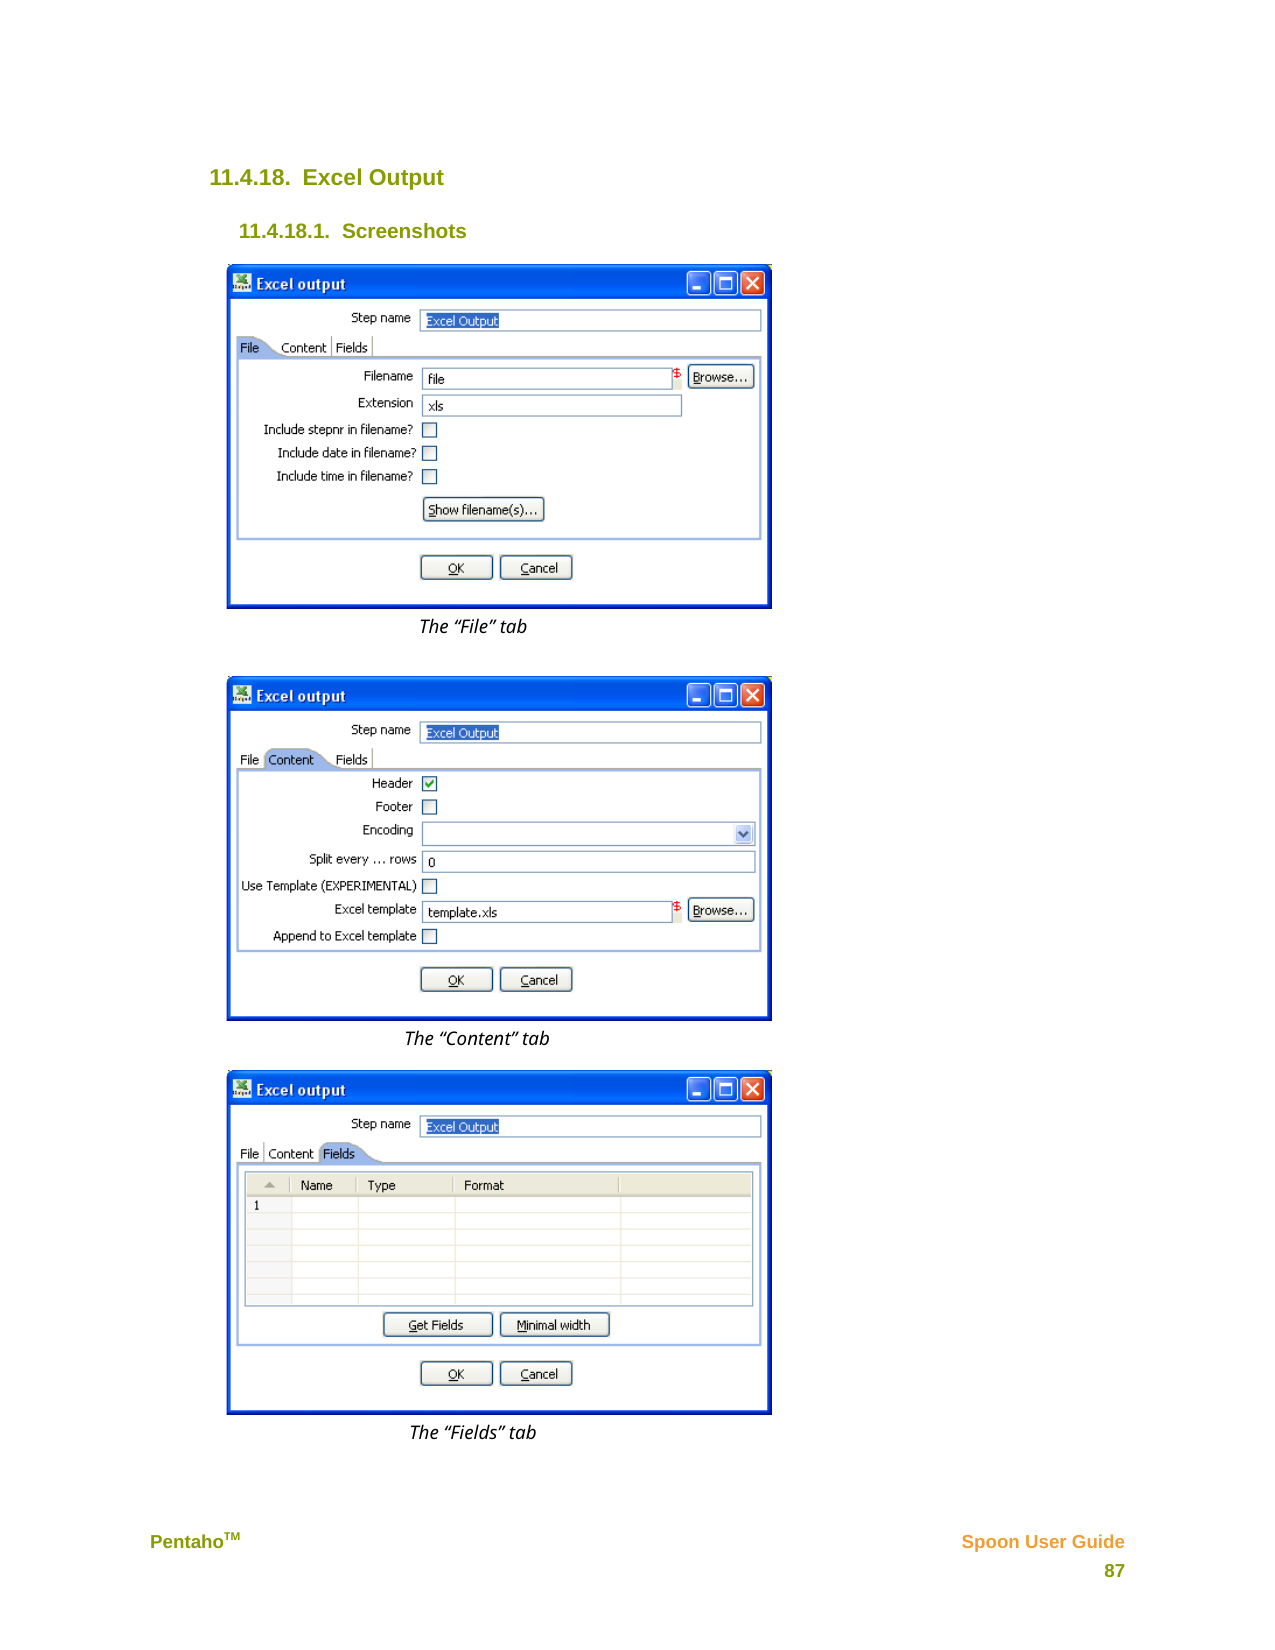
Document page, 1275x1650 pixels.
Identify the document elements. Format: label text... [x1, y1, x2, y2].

text The “Fields” tab [300, 1051, 1125, 1445]
text The “Content” tab [300, 668, 1125, 1051]
subtitle Excel Output [209, 157, 1125, 192]
picture [226, 264, 772, 609]
subtitle Screenshots [239, 211, 1125, 246]
picture [226, 1070, 772, 1415]
picture [226, 676, 772, 1021]
text The “File” tab [225, 246, 1125, 639]
